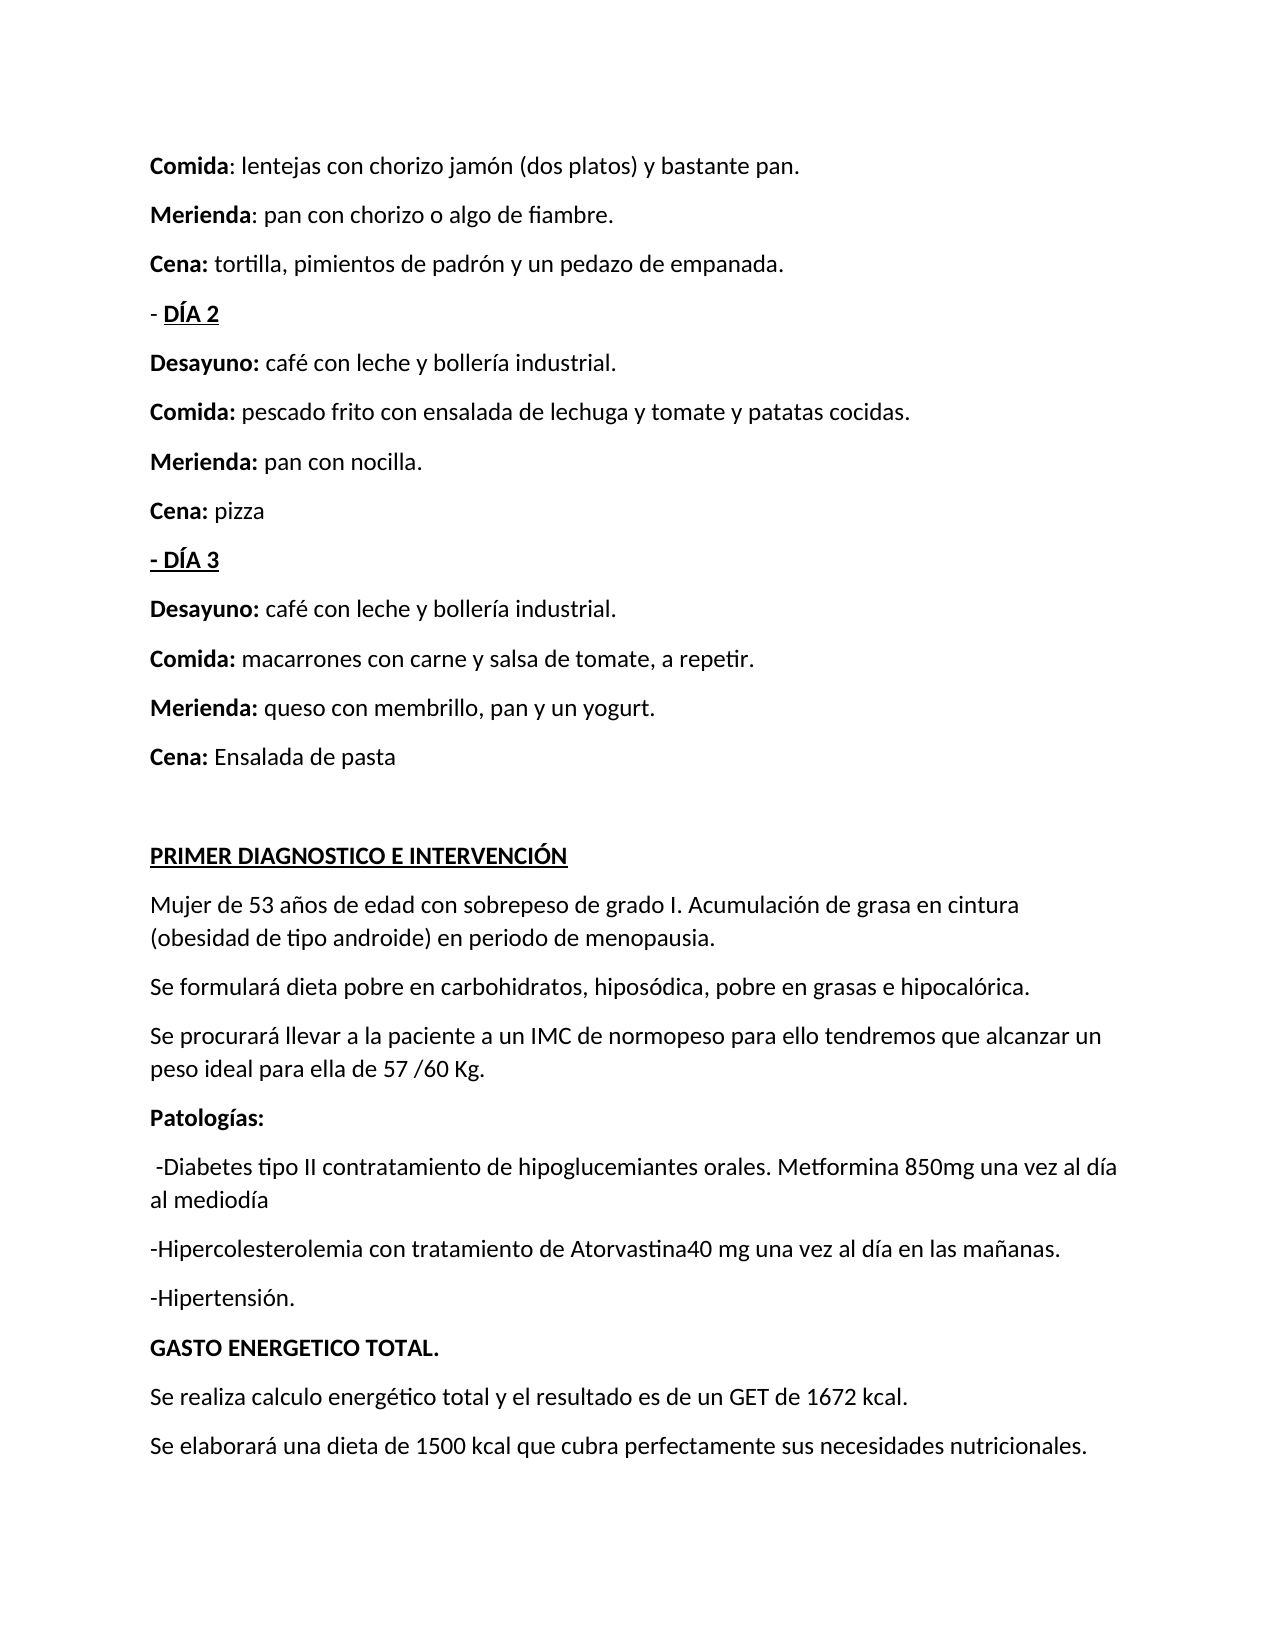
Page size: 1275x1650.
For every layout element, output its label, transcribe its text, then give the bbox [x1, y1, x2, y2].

text - DÍA 2 [150, 298, 1125, 328]
text Comida: lentejas con chorizo jamón (dos platos) y bastante pan. [150, 150, 1125, 181]
text Cena: pizza [150, 495, 1125, 525]
text Cena: Ensalada de pasta [150, 741, 1125, 772]
text Se procurará llevar a la paciente a un IMC de normopeso para ello tendremos que alcanzar un peso ideal para ella de 57 /60 Kg. [150, 1020, 1125, 1083]
text Merienda: pan con chorizo o algo de fiambre. [150, 199, 1125, 230]
text Desayuno: café con leche y bollería industrial. [150, 347, 1125, 378]
text Desayuno: café con leche y bollería industrial. [150, 593, 1125, 624]
text Merienda: queso con membrillo, pan y un yogurt. [150, 692, 1125, 722]
text -Hipercolesterolemia con tratamiento de Atorvastina40 mg una vez al día en las mañanas. [150, 1233, 1125, 1264]
text Cena: tortilla, pimientos de padrón y un pedazo de empanada. [150, 248, 1125, 279]
text -Diabetes tipo II contratamiento de hipoglucemiantes orales. Metformina 850mg una vez al día al mediodía [150, 1151, 1125, 1214]
text Se realiza calculo energético total y el resultado es de un GET de 1672 kcal. [150, 1381, 1125, 1412]
text Se elaborará una dieta de 1500 kcal que cubra perfectamente sus necesidades nutricionales. [150, 1430, 1125, 1461]
text Patologías: [150, 1102, 1125, 1133]
text -Hipertensión. [150, 1282, 1125, 1313]
text Mujer de 53 años de edad con sobrepeso de grado I. Acumulación de grasa en cintura (obesidad de tipo androide) en periodo de menopausia. [150, 889, 1125, 952]
text Comida: macarrones con carne y salsa de tomate, a repetir. [150, 643, 1125, 673]
text - DÍA 3 [150, 544, 1125, 575]
text GASTO ENERGETICO TOTAL. [150, 1332, 1125, 1362]
text PRIMER DIAGNOSTICO E INTERVENCIÓN [150, 840, 1125, 870]
text Se formulará dieta pobre en carbohidratos, hiposódica, pobre en grasas e hipocalórica. [150, 971, 1125, 1001]
text Merienda: pan con nocilla. [150, 446, 1125, 476]
text Comida: pescado frito con ensalada de lechuga y tomate y patatas cocidas. [150, 396, 1125, 427]
